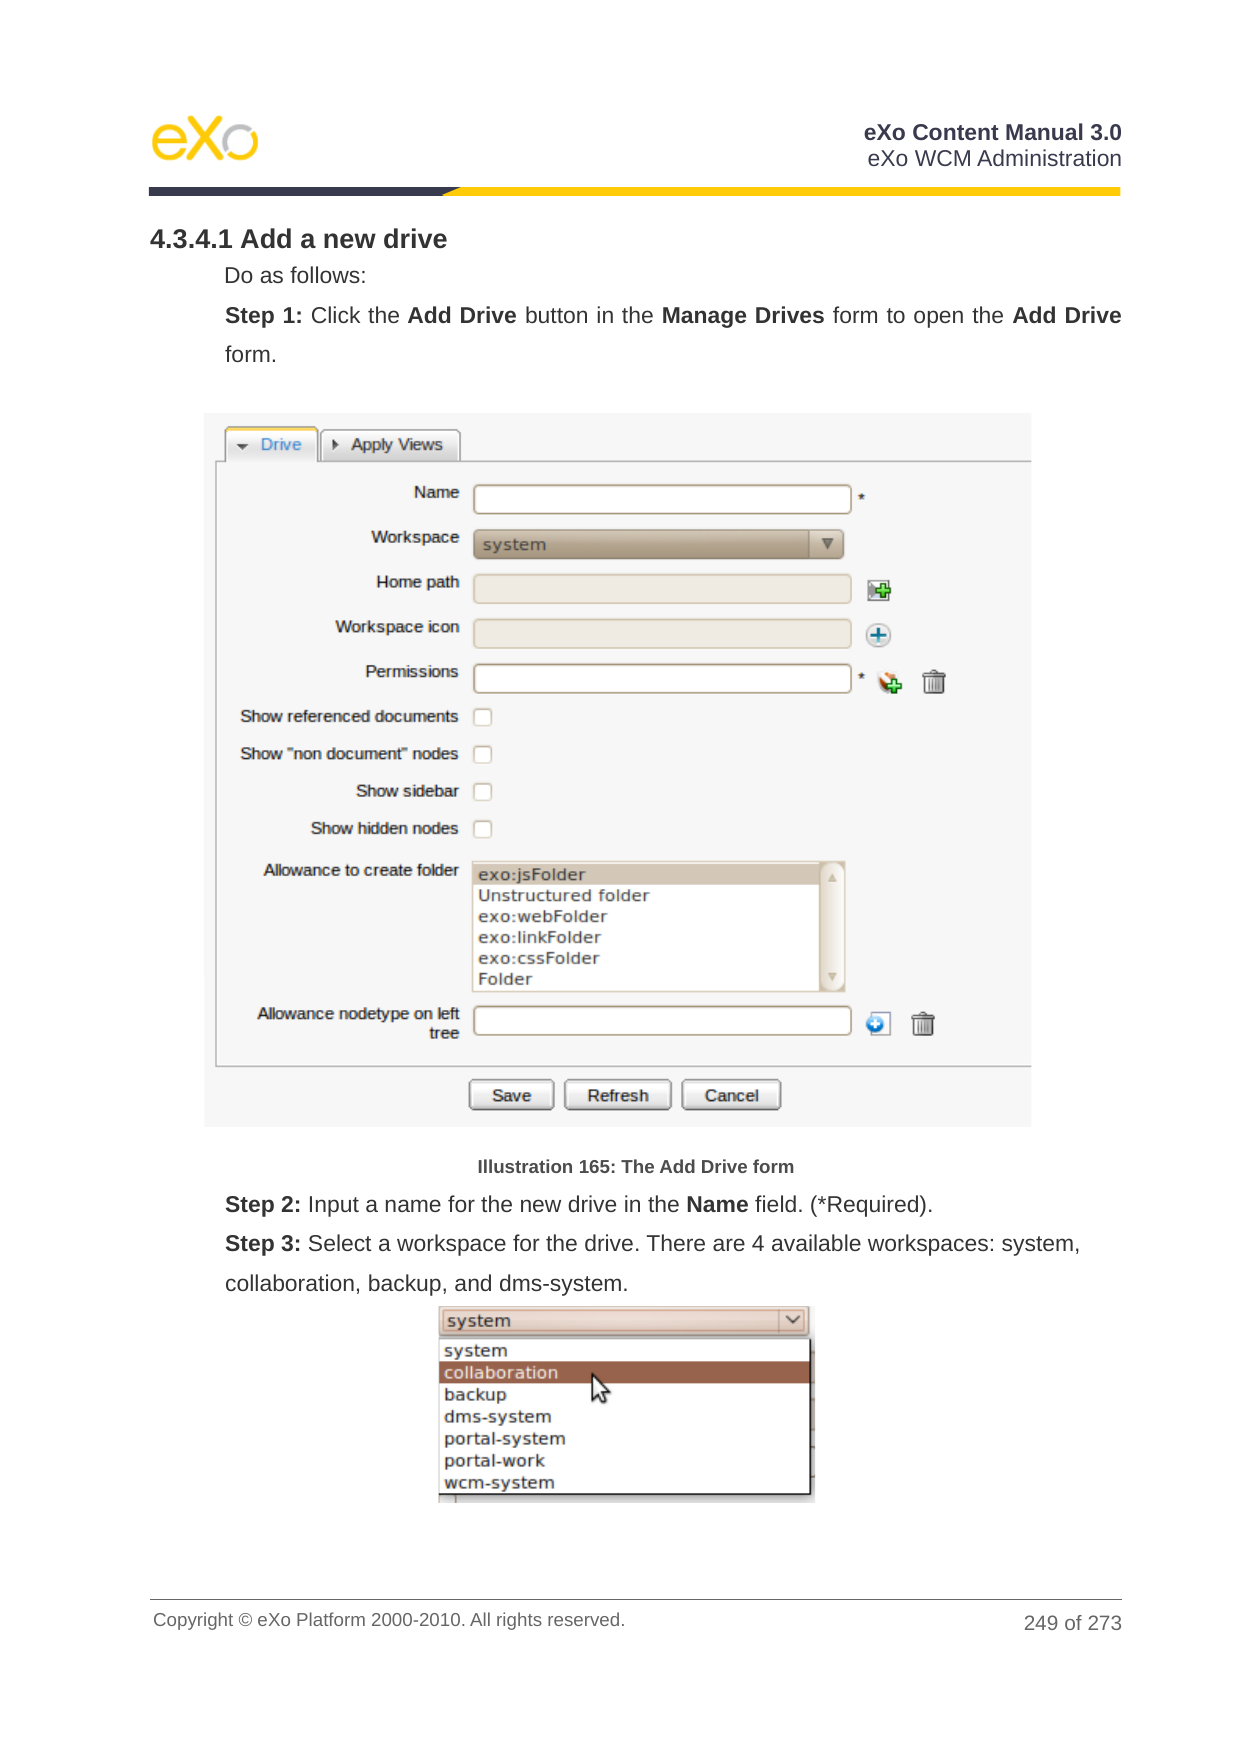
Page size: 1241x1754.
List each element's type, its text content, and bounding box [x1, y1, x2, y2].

subtitle Add a new drive [150, 223, 1122, 255]
picture [438, 1306, 815, 1503]
picture [152, 115, 259, 161]
picture [148, 187, 1121, 196]
list Step 2: Input a name for the new drive in the Name field. (*Required). [173, 381, 1122, 1217]
list Step 3: Select a workspace for the drive. There are 4 available workspaces: system, collaboration, backup, and dms-system. [187, 1230, 1122, 1296]
text Do as follows: [224, 262, 1122, 289]
list Step 1: Click the Add Drive button in the Manage Drives form to open the Add Drive form. [187, 302, 1122, 368]
list Illustration 165: The Add Drive form [173, 1127, 1098, 1177]
picture [203, 413, 1032, 1127]
